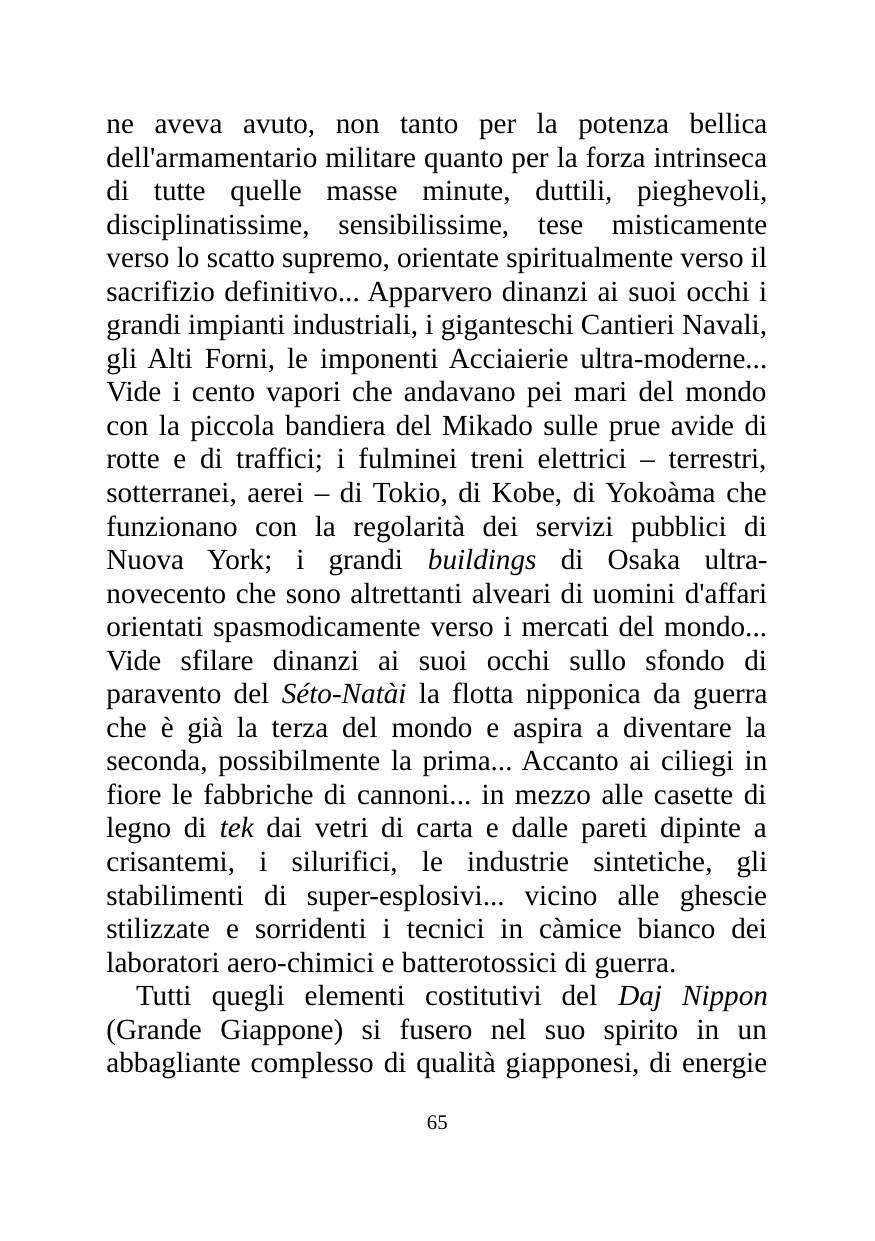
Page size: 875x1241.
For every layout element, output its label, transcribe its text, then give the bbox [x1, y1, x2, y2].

text Tutti quegli elementi costitutivi del Daj Nippon (Grande Giappone) si fusero nel suo spirito in un abbagliante complesso di qualità giapponesi, di energie [106, 978, 768, 1079]
text ne aveva avuto, non tanto per la potenza bellica dell'armamentario militare quanto per la forza intrinseca di tutte quelle masse minute, duttili, pieghevoli, disciplinatissime, sensibilissime, tese misticamente verso lo scatto supremo, orientate spiritualmente verso il sacrifizio definitivo... Apparvero dinanzi ai suoi occhi i grandi impianti industriali, i giganteschi Cantieri Navali, gli Alti Forni, le imponenti Acciaierie ultra-moderne... Vide i cento vapori che andavano pei mari del mondo con la piccola bandiera del Mikado sulle prue avide di rotte e di traffici; i fulminei treni elettrici – terrestri, sotterranei, aerei – di Tokio, di Kobe, di Yokoàma che funzionano con la regolarità dei servizi pubblici di Nuova York; i grandi buildings di Osaka ultra-novecento che sono altrettanti alveari di uomini d'affari orientati spasmodicamente verso i mercati del mondo... Vide sfilare dinanzi ai suoi occhi sullo sfondo di paravento del Séto-Natài la flotta nipponica da guerra che è già la terza del mondo e aspira a diventare la seconda, possibilmente la prima... Accanto ai ciliegi in fiore le fabbriche di cannoni... in mezzo alle casette di legno di tek dai vetri di carta e dalle pareti dipinte a crisantemi, i silurifici, le industrie sintetiche, gli stabilimenti di super-esplosivi... vicino alle ghescie stilizzate e sorridenti i tecnici in càmice bianco dei laboratori aero-chimici e batterotossici di guerra. [106, 106, 768, 978]
